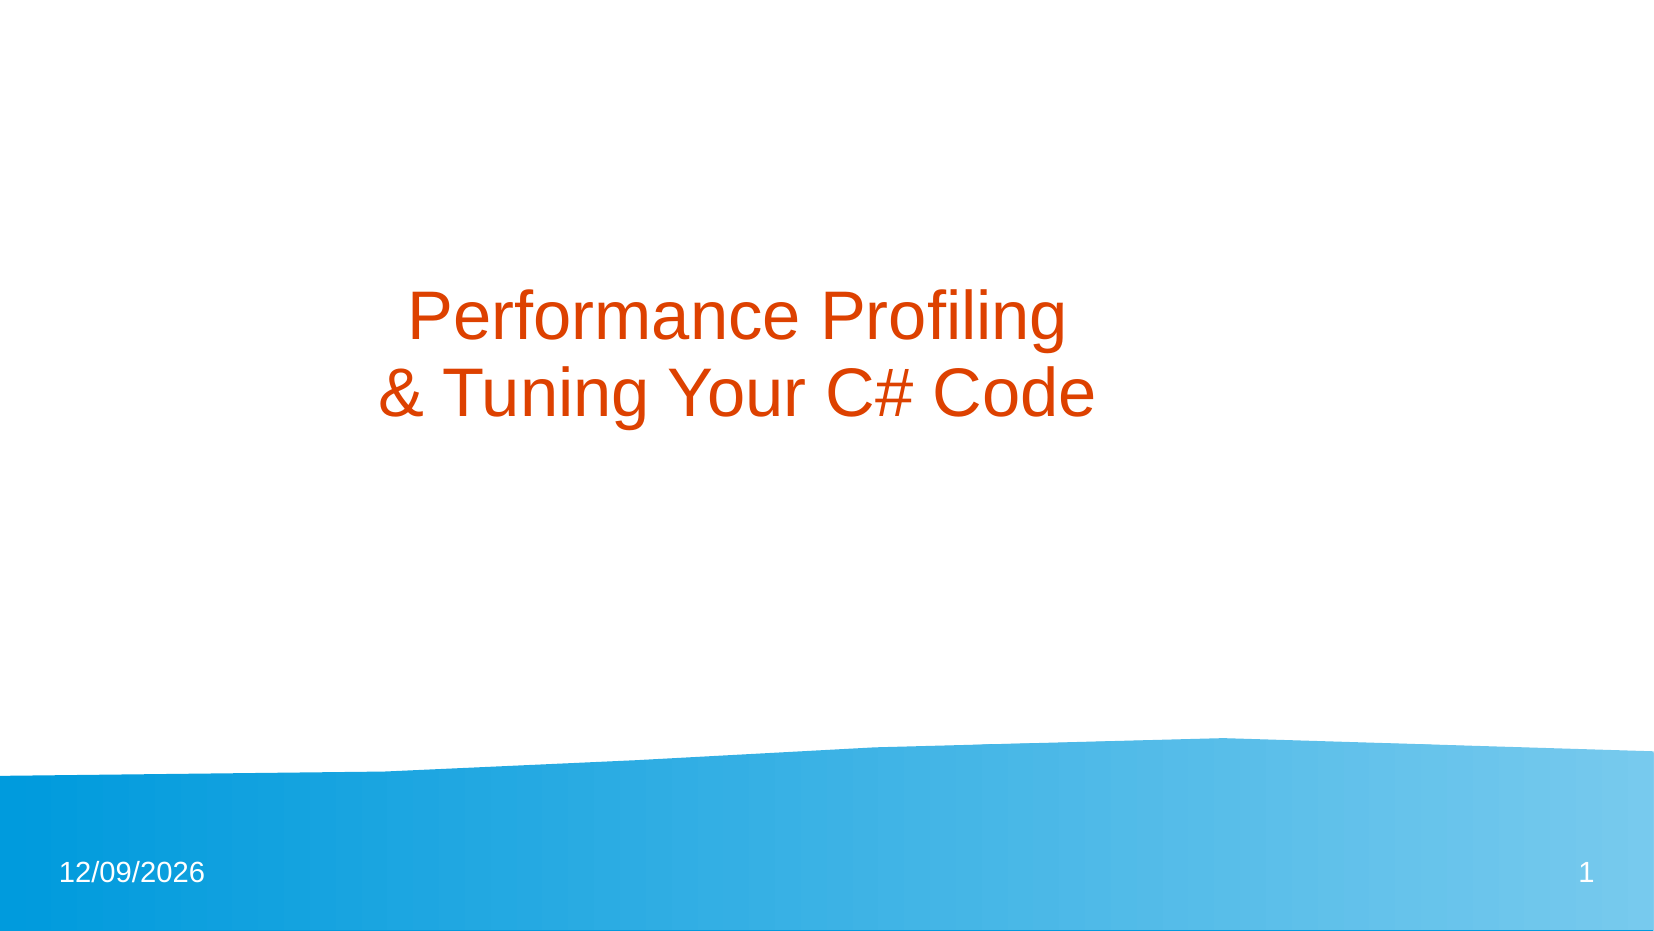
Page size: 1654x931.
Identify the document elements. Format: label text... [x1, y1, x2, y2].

title Performance Profiling & Tuning Your C# Code [0, 265, 1477, 443]
